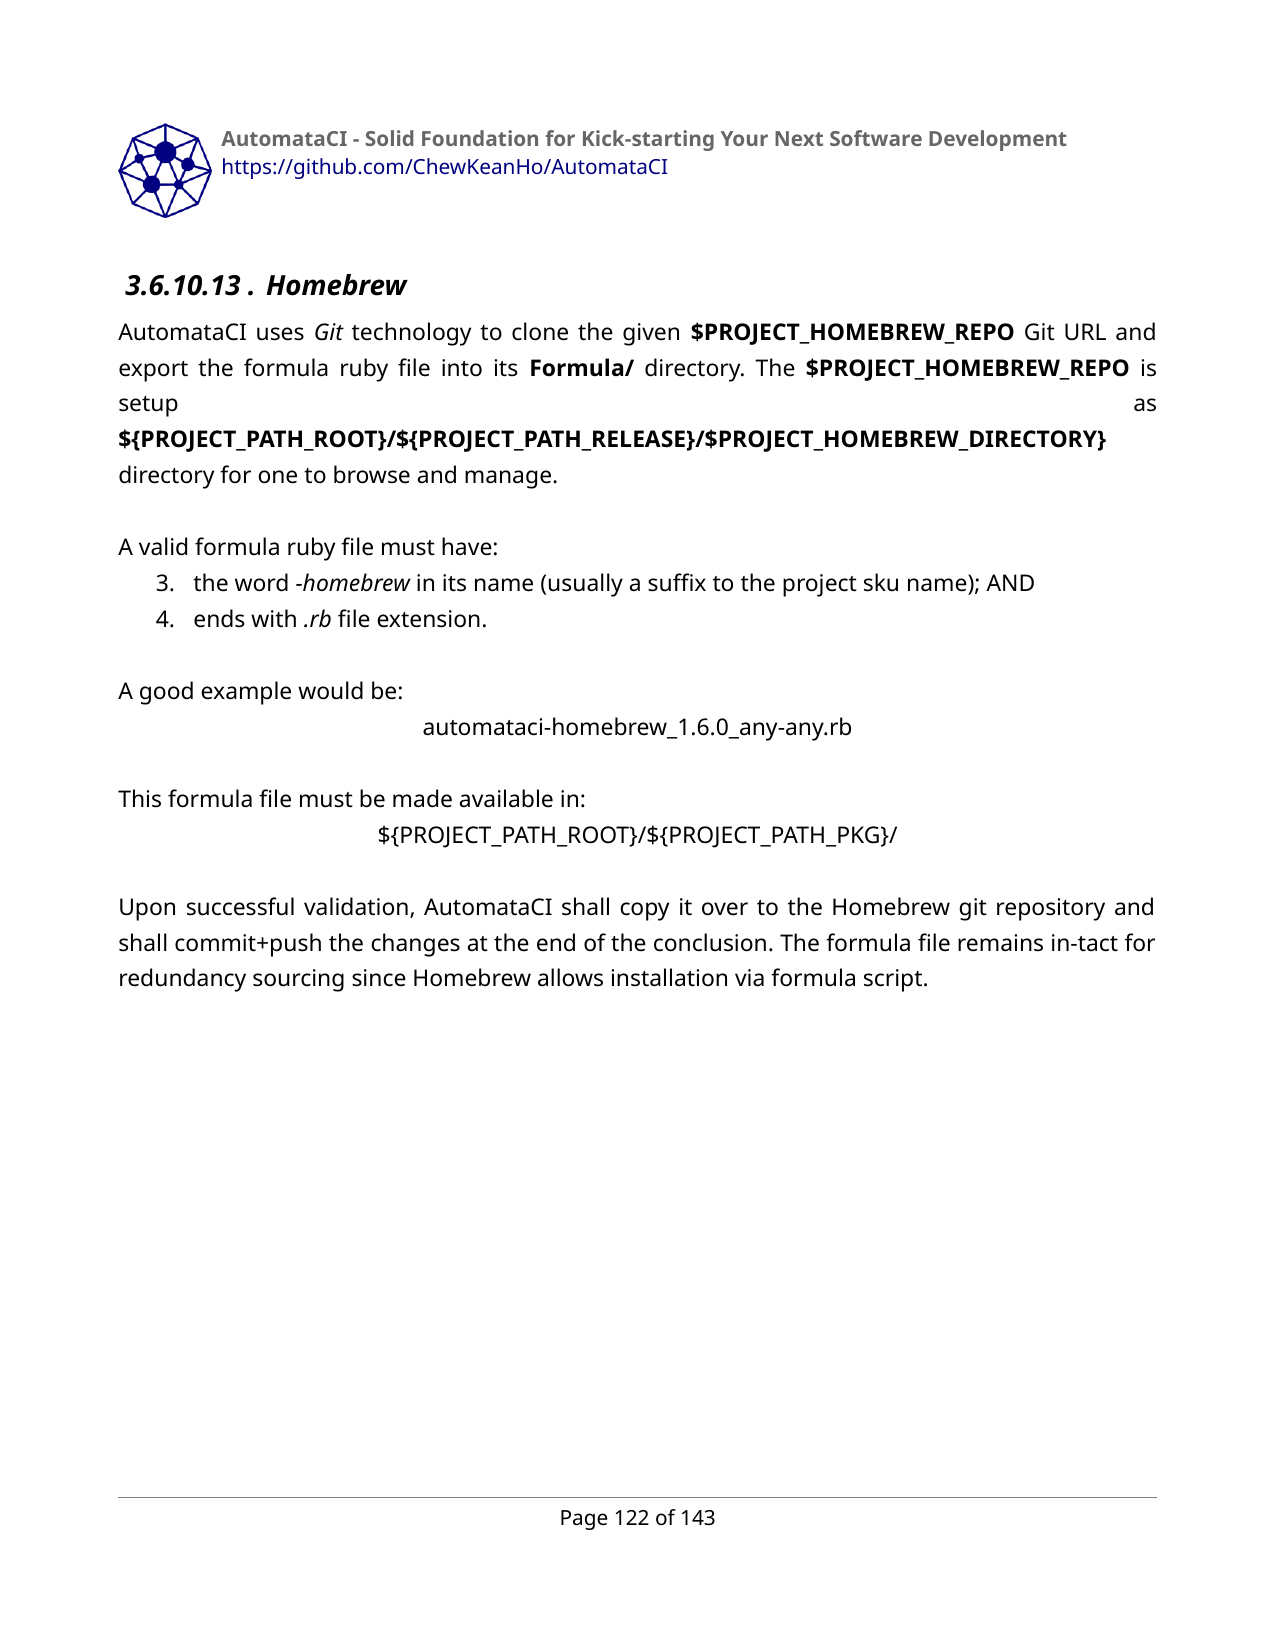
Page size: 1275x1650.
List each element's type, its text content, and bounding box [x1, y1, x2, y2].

subtitle Homebrew [118, 265, 1157, 303]
list the word -homebrew in its name (usually a suffix to the project sku name); AND [156, 567, 1157, 598]
text automataci-homebrew_1.6.0_any-any.rb [118, 711, 1157, 742]
text This formula file must be made available in: [118, 783, 1157, 814]
picture [118, 123, 212, 218]
text A valid formula ruby file must have: [118, 531, 1157, 562]
list ends with .rb file extension. [156, 603, 1157, 634]
text Upon successful validation, AutomataCI shall copy it over to the Homebrew git repository and shall commit+push the changes at the end of the conclusion. The formula file remains in-tact for redundancy sourcing since Homebrew allows installation via formula script. [118, 891, 1157, 994]
text AutomataCI uses Git technology to clone the given $PROJECT_HOMEBREW_REPO Git URL and export the formula ruby file into its Formula/ directory. The $PROJECT_HOMEBREW_REPO is setup as ${PROJECT_PATH_ROOT}/${PROJECT_PATH_RELEASE}/$PROJECT_HOMEBREW_DIRECTORY} directory for one to browse and manage. [118, 316, 1157, 491]
text ${PROJECT_PATH_ROOT}/${PROJECT_PATH_PKG}/ [118, 819, 1157, 850]
text A good example would be: [118, 675, 1157, 706]
